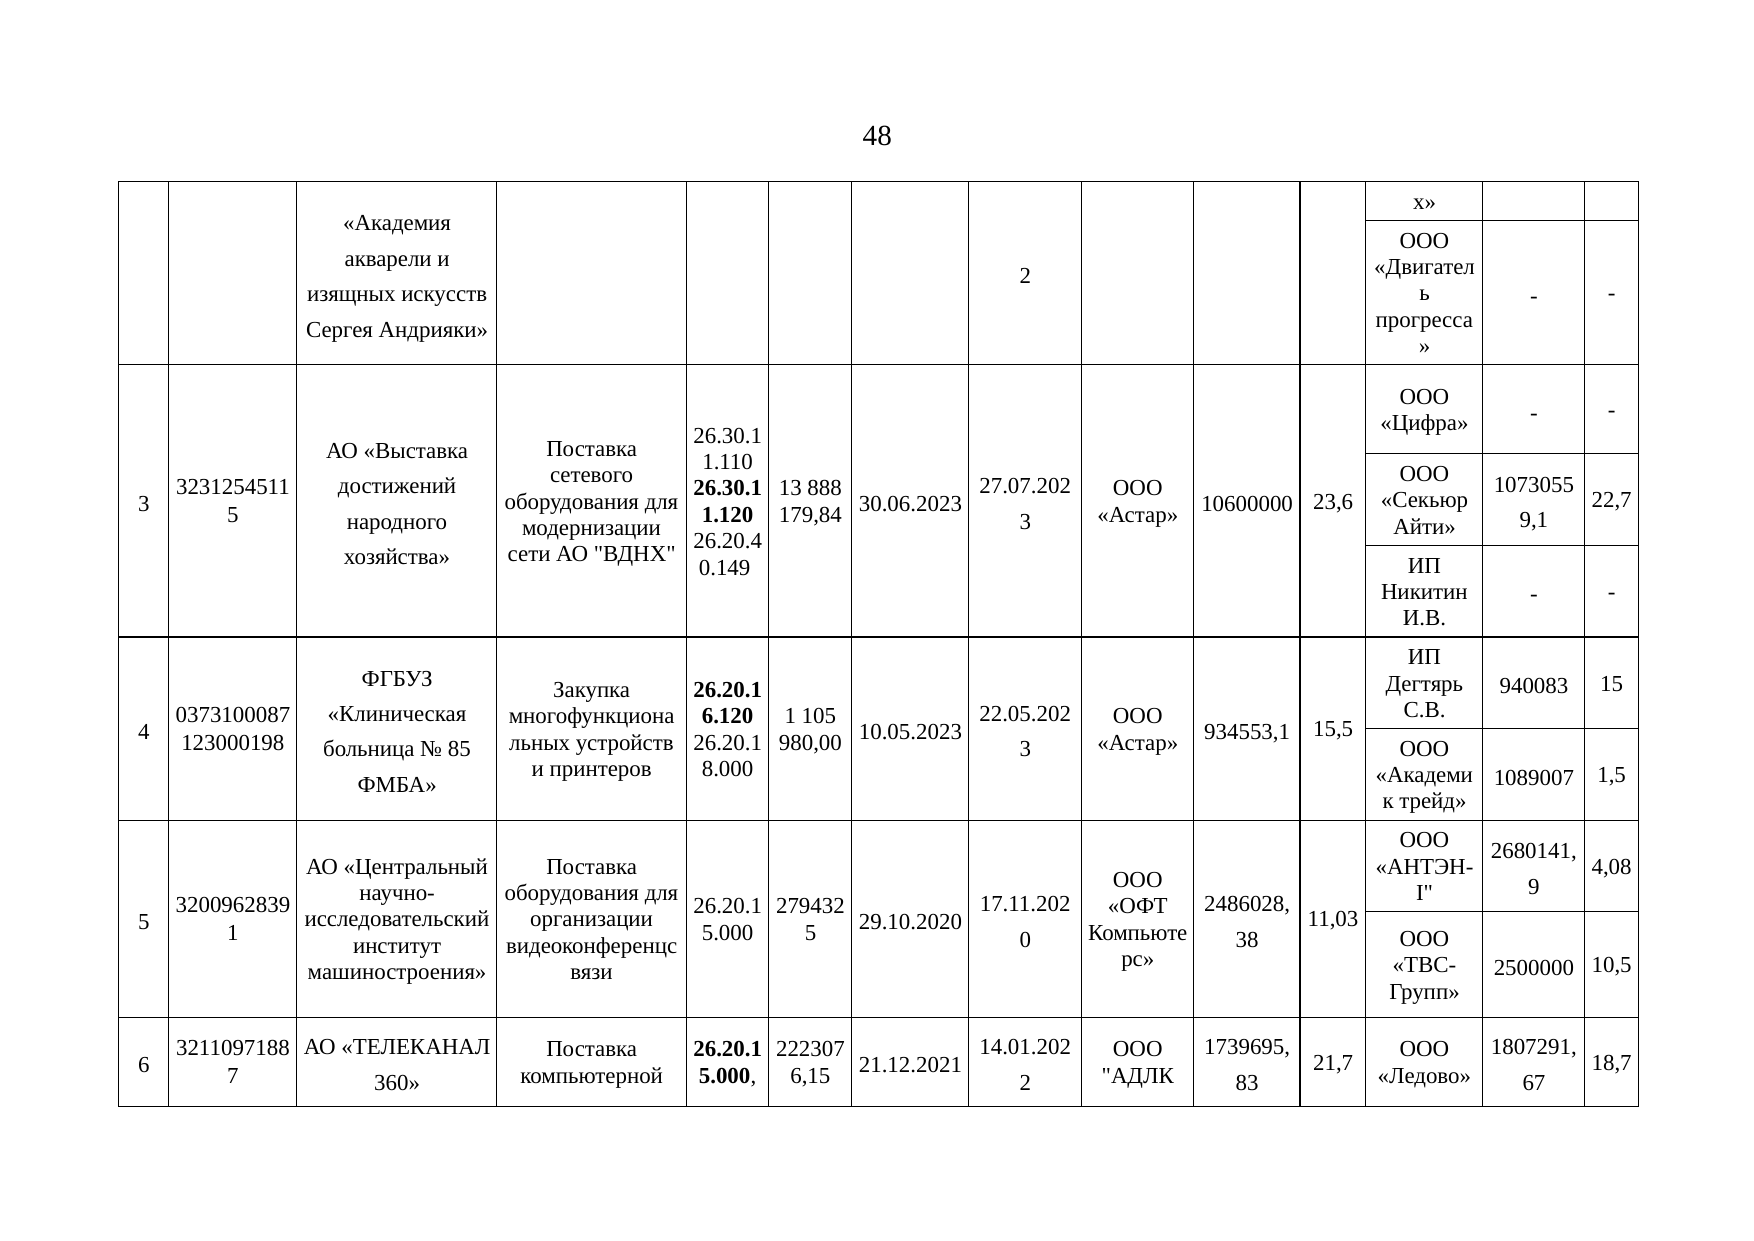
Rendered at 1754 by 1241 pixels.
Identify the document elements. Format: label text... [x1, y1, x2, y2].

table_cell 21,7 [1301, 1018, 1365, 1106]
table_cell «Академия акварели и изящных искусств Сергея Андрияки» [297, 182, 496, 364]
table_cell 1739695,83 [1194, 1018, 1299, 1106]
table_cell [1301, 182, 1365, 364]
table_cell 2223076,15 [769, 1018, 851, 1106]
table_cell ФГБУЗ «Клиническая больница № 85 ФМБА» [297, 638, 496, 819]
table_cell 26.20.15.000 [687, 821, 768, 1017]
table_cell 940083 [1483, 638, 1584, 728]
table_cell - [1585, 546, 1638, 636]
table_cell 5 [119, 821, 168, 1017]
table_cell [169, 182, 296, 364]
table_cell 1 105 980,00 [769, 638, 851, 819]
table_cell 22.05.2023 [969, 638, 1081, 819]
table_cell [1585, 182, 1638, 220]
table_cell 10600000 [1194, 365, 1299, 636]
table_cell ООО «АНТЭН-I" [1366, 821, 1482, 911]
table_cell 14.01.2022 [969, 1018, 1081, 1106]
table_cell [1194, 182, 1299, 364]
table_cell 2794325 [769, 821, 851, 1017]
table_cell х» [1366, 182, 1482, 220]
table_cell 1,5 [1585, 729, 1638, 819]
table_cell 29.10.2020 [852, 821, 968, 1017]
table_cell 1807291,67 [1483, 1018, 1584, 1106]
table_cell ИП Дегтярь С.В. [1366, 638, 1482, 728]
table_cell [119, 182, 168, 364]
table_cell АО «ТЕЛЕКАНАЛ 360» [297, 1018, 496, 1106]
table_cell 21.12.2021 [852, 1018, 968, 1106]
table_cell Закупка многофункциональных устройств и принтеров [497, 638, 686, 819]
table_cell - [1585, 221, 1638, 364]
table_cell 2486028,38 [1194, 821, 1299, 1017]
table_cell 1089007 [1483, 729, 1584, 819]
table_cell Поставка компьютерной [497, 1018, 686, 1106]
table_cell [497, 182, 686, 364]
table_cell 13 888 179,84 [769, 365, 851, 636]
table_cell 0373100087123000198 [169, 638, 296, 819]
table_cell ООО «ОФТ Компьютерс» [1082, 821, 1193, 1017]
table_cell АО «Центральный научно-исследовательский институт машиностроения» [297, 821, 496, 1017]
table_cell ООО «Астар» [1082, 365, 1193, 636]
table_cell 10.05.2023 [852, 638, 968, 819]
table_cell ООО «Ледово» [1366, 1018, 1482, 1106]
table_cell 27.07.2023 [969, 365, 1081, 636]
table_cell 4,08 [1585, 821, 1638, 911]
table_cell 22,7 [1585, 454, 1638, 545]
table_cell 26.30.11.110 26.30.11.120 26.20.40.149 [687, 365, 768, 636]
table_cell 23,6 [1301, 365, 1365, 636]
table_cell 26.20.15.000, [687, 1018, 768, 1106]
table_cell 32009628391 [169, 821, 296, 1017]
table_cell АО «Выставка достижений народного хозяйства» [297, 365, 496, 636]
table_cell Поставка сетевого оборудования для модернизации сети АО "ВДНХ" [497, 365, 686, 636]
table_cell ООО "АДЛК [1082, 1018, 1193, 1106]
table_cell 15,5 [1301, 638, 1365, 819]
table_cell - [1483, 365, 1584, 453]
table_cell 32110971887 [169, 1018, 296, 1106]
table_cell 15 [1585, 638, 1638, 728]
table_cell 2 [969, 182, 1081, 364]
table_cell - [1585, 365, 1638, 453]
table_cell ООО «Цифра» [1366, 365, 1482, 453]
table_cell ООО «Двигатель прогресса» [1366, 221, 1482, 364]
table_cell ООО «Астар» [1082, 638, 1193, 819]
table_cell [852, 182, 968, 364]
table_cell [1082, 182, 1193, 364]
table_cell Поставка оборудования для организации видеоконференцсвязи [497, 821, 686, 1017]
table_cell [1483, 182, 1584, 220]
table_cell 32312545115 [169, 365, 296, 636]
table_cell 2680141,9 [1483, 821, 1584, 911]
table_cell ООО «ТВС-Групп» [1366, 912, 1482, 1017]
table_cell 26.20.16.120 26.20.18.000 [687, 638, 768, 819]
table_cell ООО «Секьюр Айти» [1366, 454, 1482, 545]
table_cell 934553,1 [1194, 638, 1299, 819]
table_cell ИП Никитин И.В. [1366, 546, 1482, 636]
table_cell 6 [119, 1018, 168, 1106]
table_cell 10730559,1 [1483, 454, 1584, 545]
table_cell 30.06.2023 [852, 365, 968, 636]
table_cell - [1483, 546, 1584, 636]
table_cell - [1483, 221, 1584, 364]
table_cell 2500000 [1483, 912, 1584, 1017]
table_cell ООО «Академик трейд» [1366, 729, 1482, 819]
table_cell 18,7 [1585, 1018, 1638, 1106]
table_cell 3 [119, 365, 168, 636]
table_cell [687, 182, 768, 364]
table_cell 11,03 [1301, 821, 1365, 1017]
table_cell 4 [119, 638, 168, 819]
table_cell 10,5 [1585, 912, 1638, 1017]
table_cell [769, 182, 851, 364]
table_cell 17.11.2020 [969, 821, 1081, 1017]
